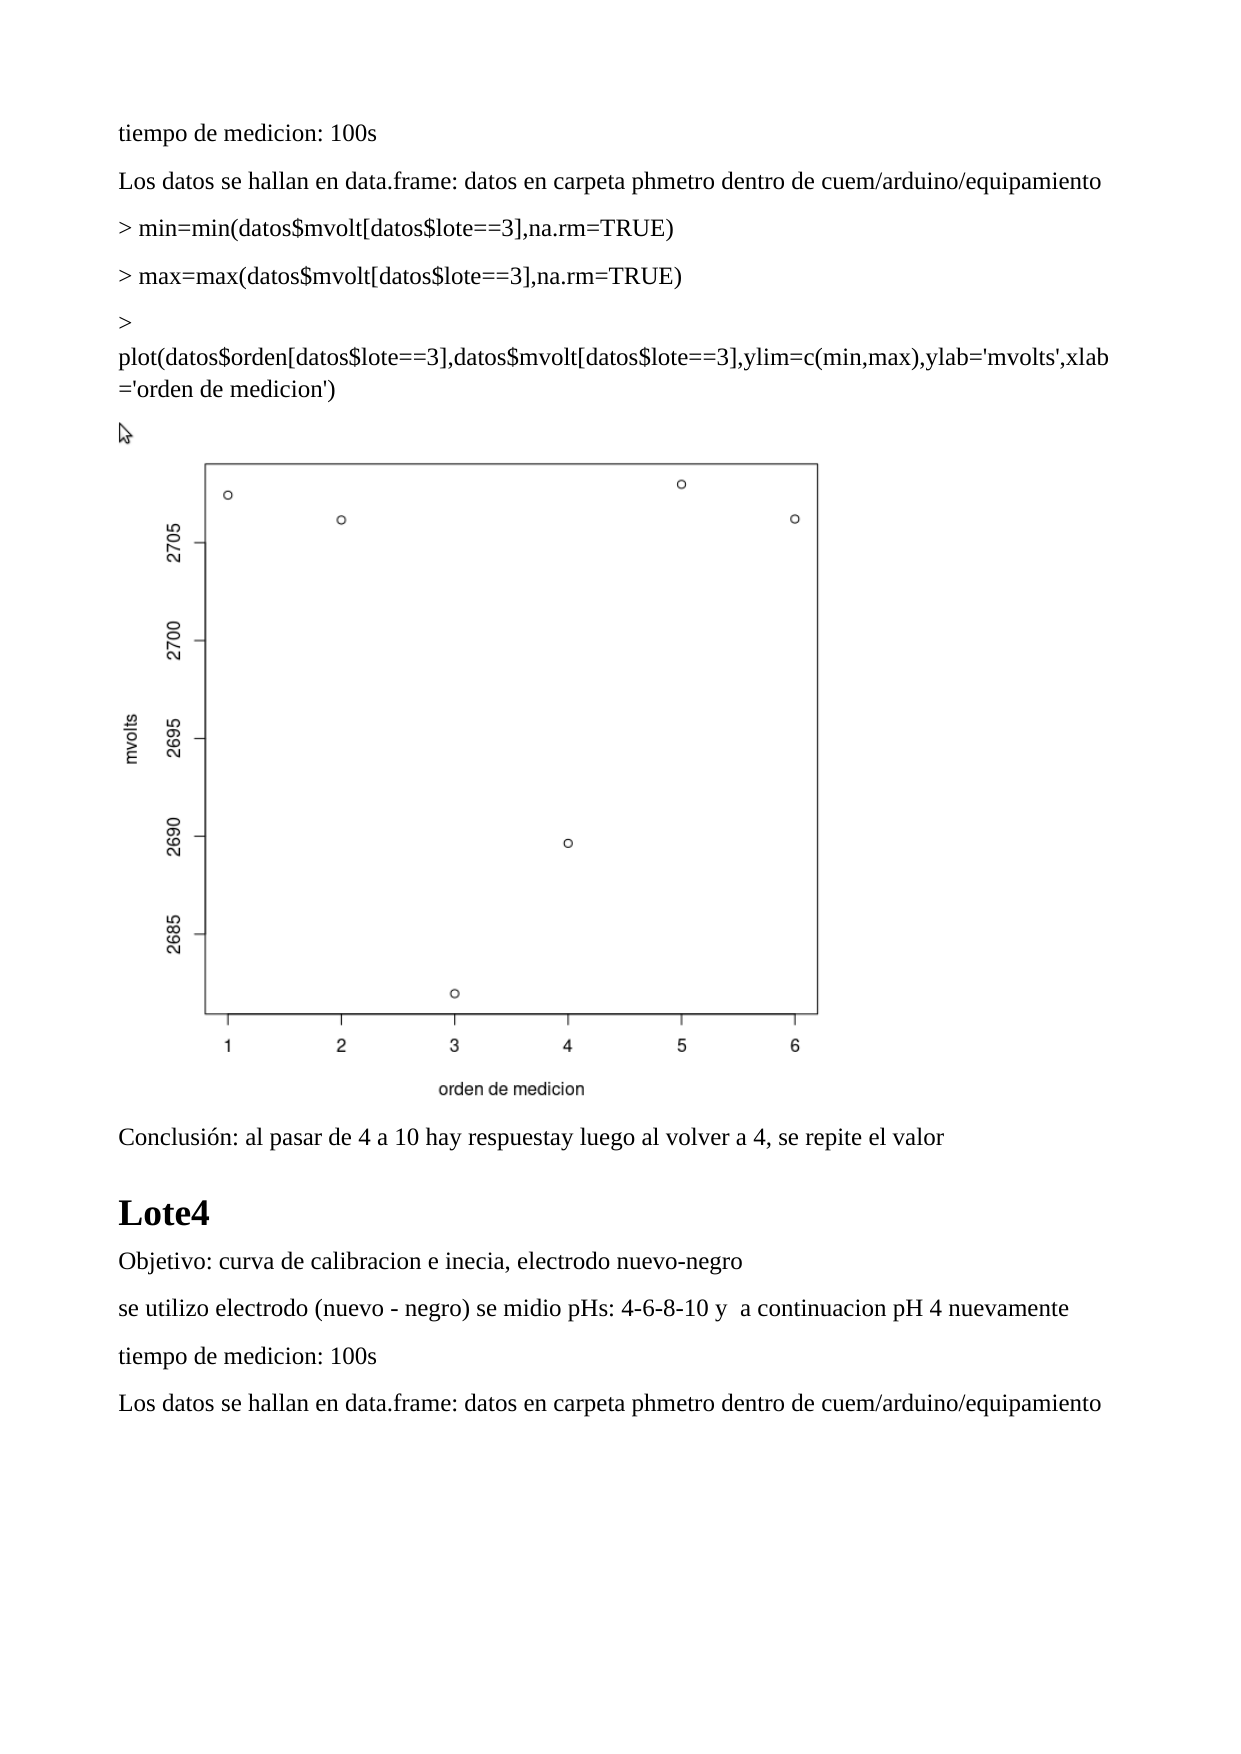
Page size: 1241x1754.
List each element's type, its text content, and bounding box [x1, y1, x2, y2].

text tiempo de medicion: 100s [118, 118, 1122, 147]
picture [118, 422, 838, 1103]
text Conclusión: al pasar de 4 a 10 hay respuestay luego al volver a 4, se repite el valor [118, 1122, 1122, 1150]
text > min=min(datos$mvolt[datos$lote==3],na.rm=TRUE) [118, 213, 1122, 242]
text se utilizo electrodo (nuevo - negro) se midio pHs: 4-6-8-10 y a continuacion pH 4 nuevamente [118, 1293, 1122, 1322]
text Los datos se hallan en data.frame: datos en carpeta phmetro dentro de cuem/arduino/equipamiento [118, 166, 1122, 194]
subtitle Lote4 [118, 1190, 1122, 1233]
text > max=max(datos$mvolt[datos$lote==3],na.rm=TRUE) [118, 261, 1122, 290]
text Los datos se hallan en data.frame: datos en carpeta phmetro dentro de cuem/arduino/equipamiento [118, 1388, 1122, 1417]
text Objetivo: curva de calibracion e inecia, electrodo nuevo-negro [118, 1246, 1122, 1274]
text tiempo de medicion: 100s [118, 1341, 1122, 1370]
text > plot(datos$orden[datos$lote==3],datos$mvolt[datos$lote==3],ylim=c(min,max),ylab='mvolts',xlab='orden de medicion') [118, 308, 1122, 403]
